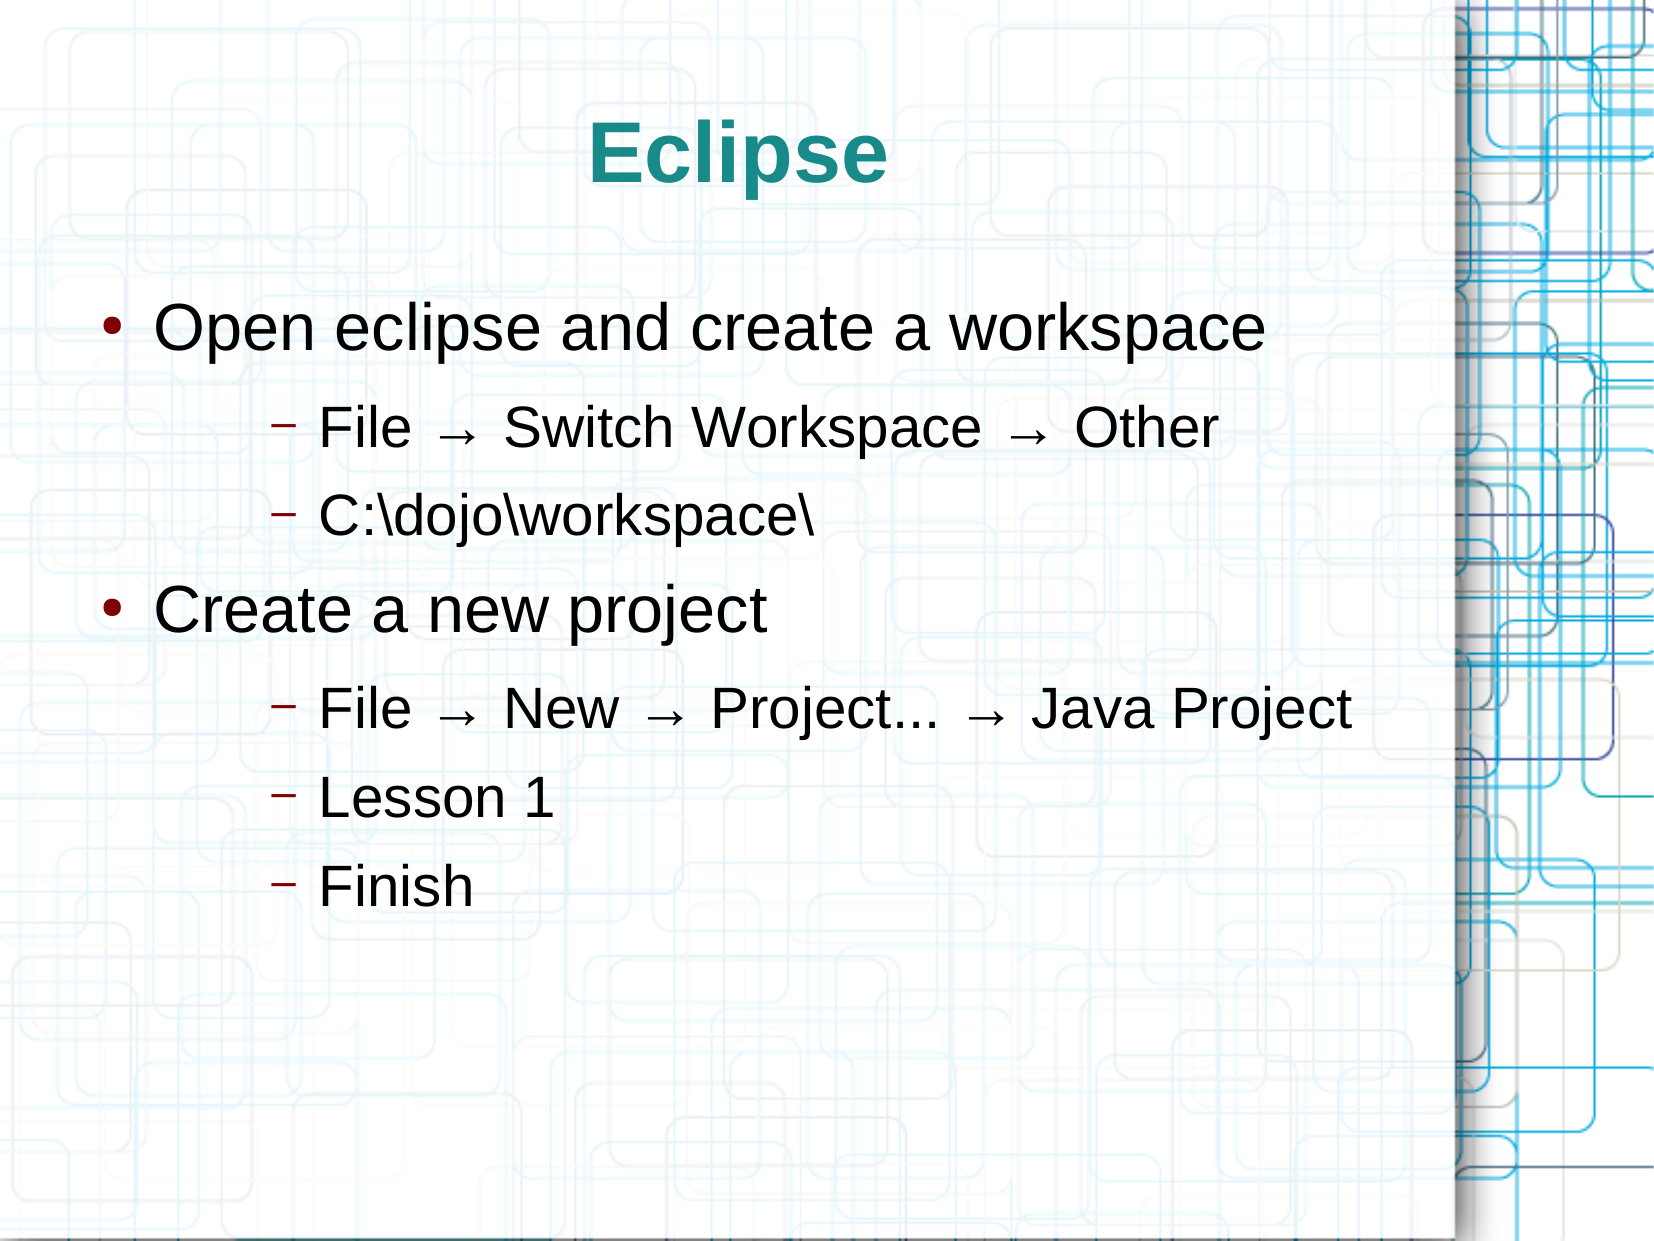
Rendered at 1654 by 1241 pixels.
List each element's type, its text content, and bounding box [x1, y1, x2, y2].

picture [0, 0, 1654, 1241]
list Open eclipse and create a workspace File → Switch Workspace → Other C:\dojo\workspace\ Create a new project File → New → Project... → Java Project Lesson 1 Finish [82, 290, 1418, 1010]
title Eclipse [59, 49, 1418, 257]
